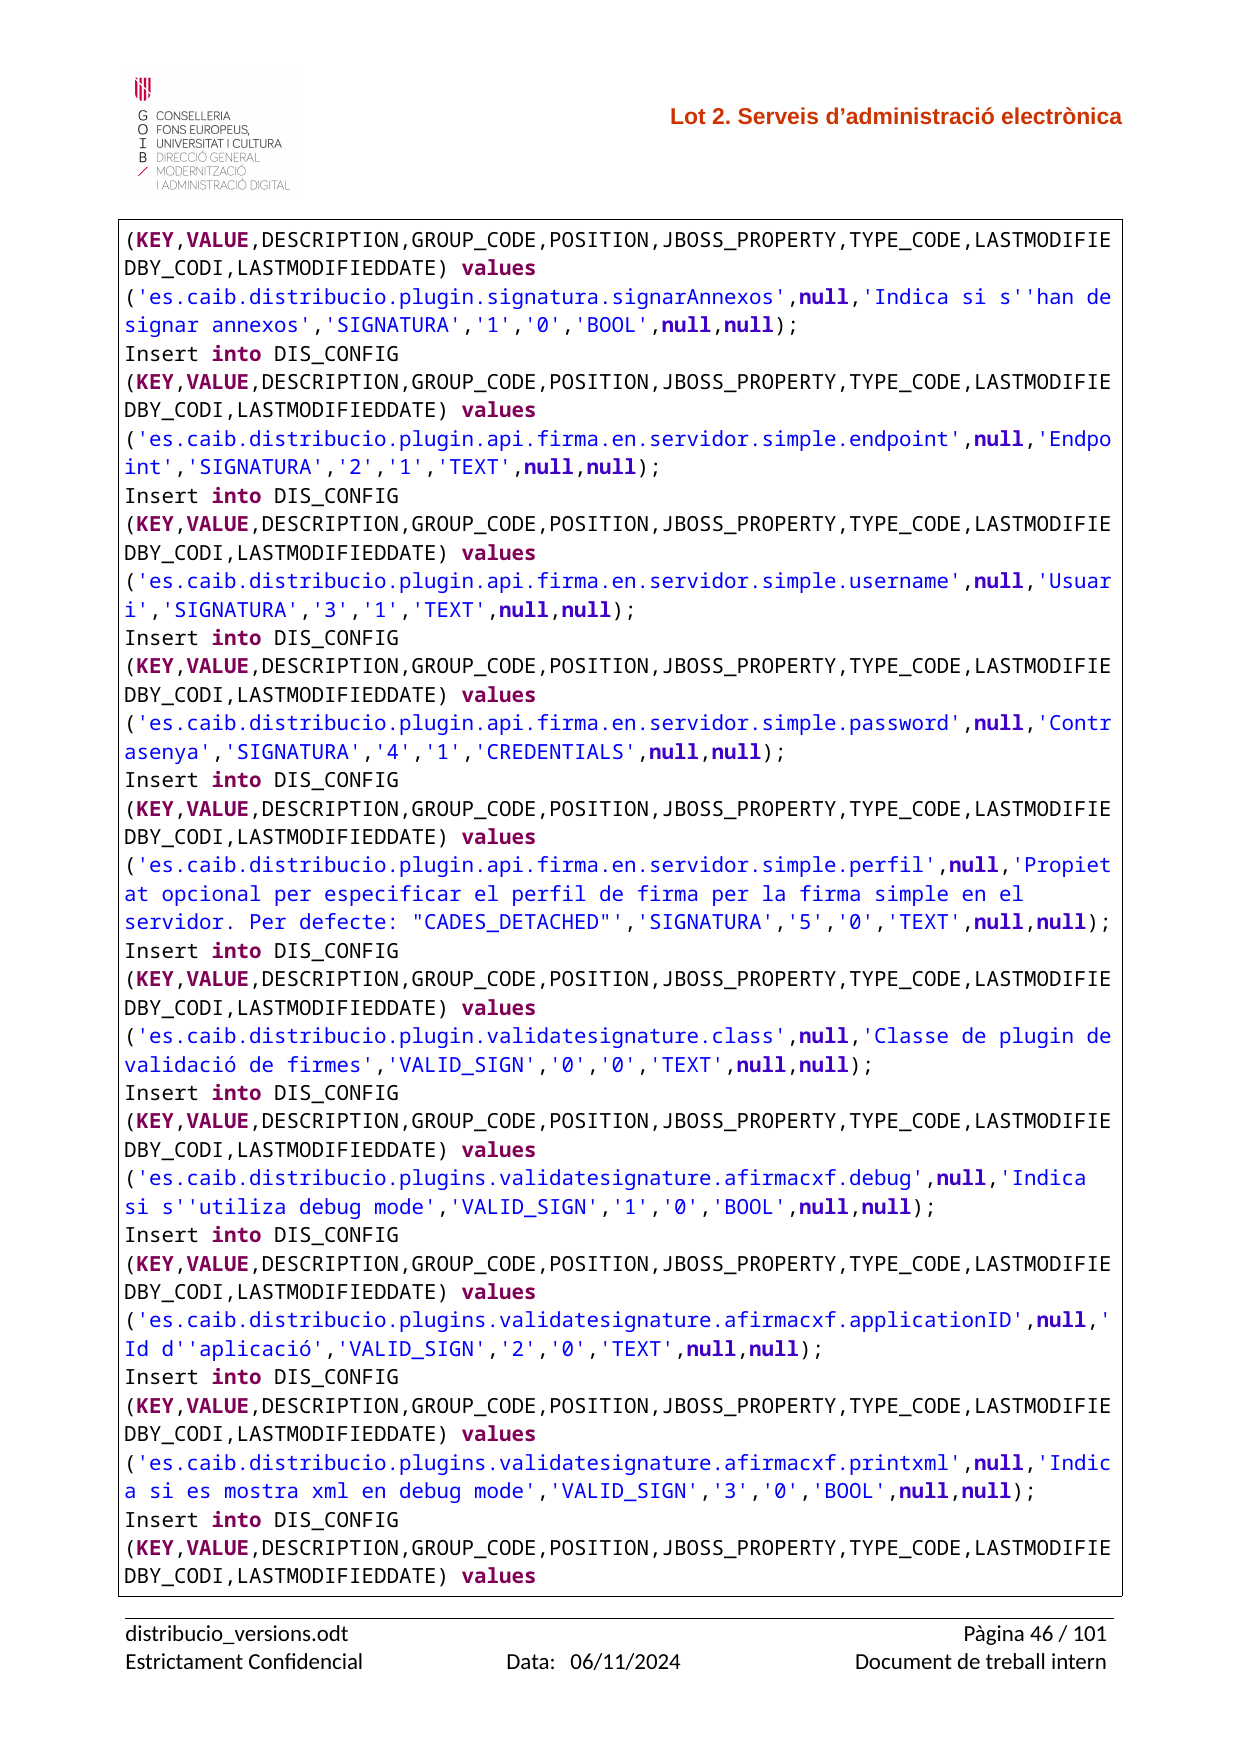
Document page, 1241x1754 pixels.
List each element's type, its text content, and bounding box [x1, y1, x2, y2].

table_header (KEY,VALUE,DESCRIPTION,GROUP_CODE,POSITION,JBOSS_PROPERTY,TYPE_CODE,LASTMODIFIEDBY_CODI,LASTMODIFIEDDATE) values ('es.caib.distribucio.plugin.signatura.signarAnnexos',null,'Indica si s''han de signar annexos','SIGNATURA','1','0','BOOL',null,null); Insert into DIS_CONFIG (KEY,VALUE,DESCRIPTION,GROUP_CODE,POSITION,JBOSS_PROPERTY,TYPE_CODE,LASTMODIFIEDBY_CODI,LASTMODIFIEDDATE) values ('es.caib.distribucio.plugin.api.firma.en.servidor.simple.endpoint',null,'Endpoint','SIGNATURA','2','1','TEXT',null,null); Insert into DIS_CONFIG (KEY,VALUE,DESCRIPTION,GROUP_CODE,POSITION,JBOSS_PROPERTY,TYPE_CODE,LASTMODIFIEDBY_CODI,LASTMODIFIEDDATE) values ('es.caib.distribucio.plugin.api.firma.en.servidor.simple.username',null,'Usuari','SIGNATURA','3','1','TEXT',null,null); Insert into DIS_CONFIG (KEY,VALUE,DESCRIPTION,GROUP_CODE,POSITION,JBOSS_PROPERTY,TYPE_CODE,LASTMODIFIEDBY_CODI,LASTMODIFIEDDATE) values ('es.caib.distribucio.plugin.api.firma.en.servidor.simple.password',null,'Contrasenya','SIGNATURA','4','1','CREDENTIALS',null,null); Insert into DIS_CONFIG (KEY,VALUE,DESCRIPTION,GROUP_CODE,POSITION,JBOSS_PROPERTY,TYPE_CODE,LASTMODIFIEDBY_CODI,LASTMODIFIEDDATE) values ('es.caib.distribucio.plugin.api.firma.en.servidor.simple.perfil',null,'Propietat opcional per especificar el perfil de firma per la firma simple en el servidor. Per defecte: "CADES_DETACHED"','SIGNATURA','5','0','TEXT',null,null); Insert into DIS_CONFIG (KEY,VALUE,DESCRIPTION,GROUP_CODE,POSITION,JBOSS_PROPERTY,TYPE_CODE,LASTMODIFIEDBY_CODI,LASTMODIFIEDDATE) values ('es.caib.distribucio.plugin.validatesignature.class',null,'Classe de plugin de validació de firmes','VALID_SIGN','0','0','TEXT',null,null); Insert into DIS_CONFIG (KEY,VALUE,DESCRIPTION,GROUP_CODE,POSITION,JBOSS_PROPERTY,TYPE_CODE,LASTMODIFIEDBY_CODI,LASTMODIFIEDDATE) values ('es.caib.distribucio.plugins.validatesignature.afirmacxf.debug',null,'Indica si s''utiliza debug mode','VALID_SIGN','1','0','BOOL',null,null); Insert into DIS_CONFIG (KEY,VALUE,DESCRIPTION,GROUP_CODE,POSITION,JBOSS_PROPERTY,TYPE_CODE,LASTMODIFIEDBY_CODI,LASTMODIFIEDDATE) values ('es.caib.distribucio.plugins.validatesignature.afirmacxf.applicationID',null,'Id d''aplicació','VALID_SIGN','2','0','TEXT',null,null); Insert into DIS_CONFIG (KEY,VALUE,DESCRIPTION,GROUP_CODE,POSITION,JBOSS_PROPERTY,TYPE_CODE,LASTMODIFIEDBY_CODI,LASTMODIFIEDDATE) values ('es.caib.distribucio.plugins.validatesignature.afirmacxf.printxml',null,'Indica si es mostra xml en debug mode','VALID_SIGN','3','0','BOOL',null,null); Insert into DIS_CONFIG (KEY,VALUE,DESCRIPTION,GROUP_CODE,POSITION,JBOSS_PROPERTY,TYPE_CODE,LASTMODIFIEDBY_CODI,LASTMODIFIEDDATE) values [119, 220, 1122, 1596]
picture [126, 70, 299, 197]
